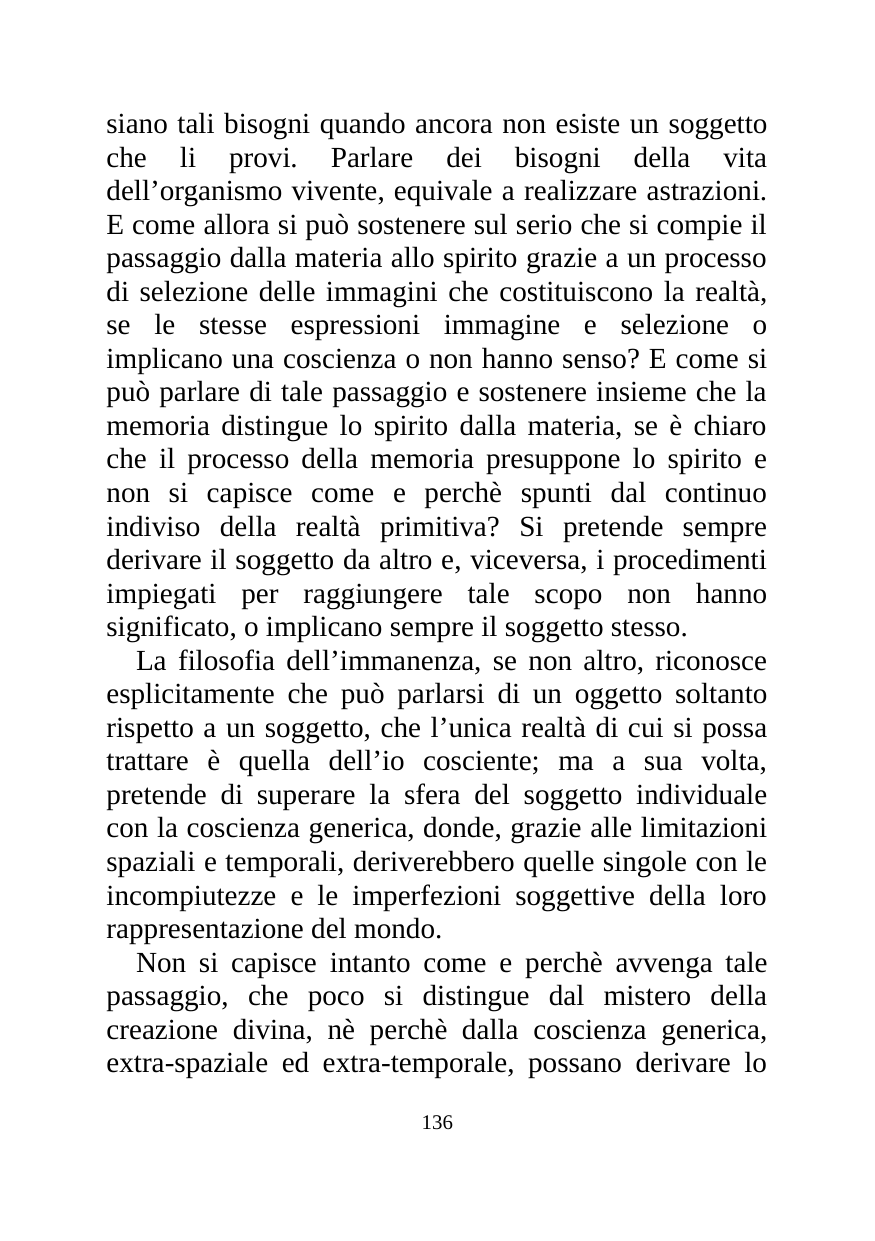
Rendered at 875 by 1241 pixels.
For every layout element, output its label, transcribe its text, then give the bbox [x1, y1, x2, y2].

text Non si capisce intanto come e perchè avvenga tale passaggio, che poco si distingue dal mistero della creazione divina, nè perchè dalla coscienza generica, extra-spaziale ed extra-temporale, possano derivare lo [106, 945, 768, 1079]
text siano tali bisogni quando ancora non esiste un soggetto che li provi. Parlare dei bisogni della vita dell’organismo vivente, equivale a realizzare astrazioni. E come allora si può sostenere sul serio che si compie il passaggio dalla materia allo spirito grazie a un processo di selezione delle immagini che costituiscono la realtà, se le stesse espressioni immagine e selezione o implicano una coscienza o non hanno senso? E come si può parlare di tale passaggio e sostenere insieme che la memoria distingue lo spirito dalla materia, se è chiaro che il processo della memoria presuppone lo spirito e non si capisce come e perchè spunti dal continuo indiviso della realtà primitiva? Si pretende sempre derivare il soggetto da altro e, viceversa, i procedimenti impiegati per raggiungere tale scopo non hanno significato, o implicano sempre il soggetto stesso. [106, 106, 768, 643]
text La filosofia dell’immanenza, se non altro, riconosce esplicitamente che può parlarsi di un oggetto soltanto rispetto a un soggetto, che l’unica realtà di cui si possa trattare è quella dell’io cosciente; ma a sua volta, pretende di superare la sfera del soggetto individuale con la coscienza generica, donde, grazie alle limitazioni spaziali e temporali, deriverebbero quelle singole con le incompiutezze e le imperfezioni soggettive della loro rappresentazione del mondo. [106, 643, 768, 945]
